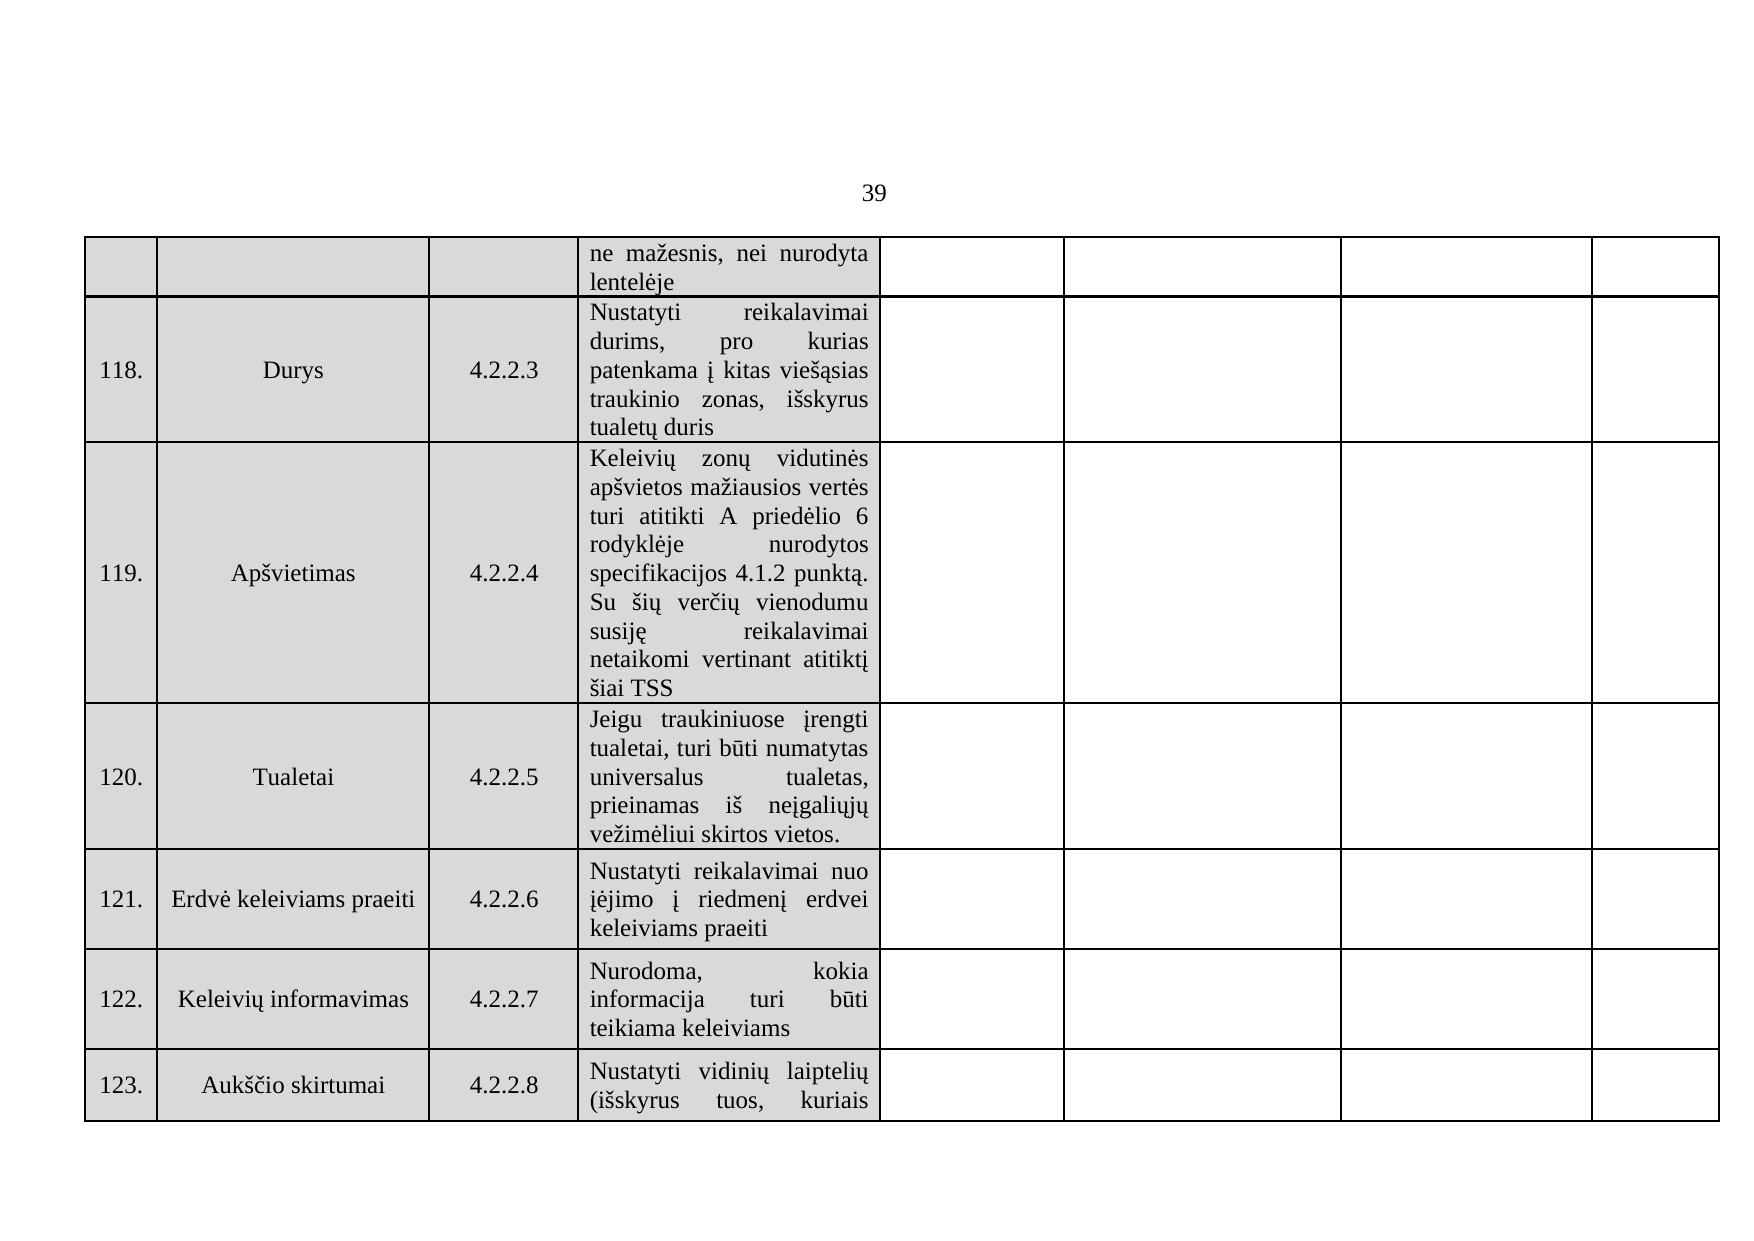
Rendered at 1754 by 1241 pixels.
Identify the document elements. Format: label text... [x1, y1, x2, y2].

table_cell [1065, 1050, 1340, 1120]
table_cell 123. [86, 1050, 156, 1120]
table_cell 4.2.2.3 [430, 298, 577, 441]
table_cell [1342, 298, 1591, 441]
table_cell 119. [86, 443, 156, 702]
table_cell 4.2.2.5 [430, 704, 577, 848]
table_cell [881, 1050, 1063, 1120]
table_cell Keleivių informavimas [158, 950, 428, 1048]
table_cell 122. [86, 950, 156, 1048]
table_cell Nustatyti reikalavimai nuo įėjimo į riedmenį erdvei keleiviams praeiti [579, 850, 879, 948]
table_cell [1593, 950, 1718, 1048]
table_cell [1065, 443, 1340, 702]
table_cell 4.2.2.7 [430, 950, 577, 1048]
table_cell [1065, 298, 1340, 441]
table_cell [1593, 298, 1718, 441]
table_cell [1342, 443, 1591, 702]
table_cell Keleivių zonų vidutinės apšvietos mažiausios vertės turi atitikti A priedėlio 6 rodyklėje nurodytos specifikacijos 4.1.2 punktą. Su šių verčių vienodumu susiję reikalavimai netaikomi vertinant atitiktį šiai TSS [579, 443, 879, 702]
table_cell Nustatyti reikalavimai durims, pro kurias patenkama į kitas viešąsias traukinio zonas, išskyrus tualetų duris [579, 298, 879, 441]
table_cell 4.2.2.6 [430, 850, 577, 948]
table_cell [158, 238, 428, 295]
table_cell Tualetai [158, 704, 428, 848]
table_cell [1342, 1050, 1591, 1120]
table_cell [881, 238, 1063, 295]
table_cell [881, 850, 1063, 948]
table_cell [1593, 443, 1718, 702]
table_cell [1342, 238, 1591, 295]
table_cell [1593, 238, 1718, 295]
table_cell [1342, 950, 1591, 1048]
table_cell [1342, 704, 1591, 848]
table_cell [1065, 950, 1340, 1048]
table_cell ne mažesnis, nei nurodyta lentelėje [579, 238, 879, 295]
table_cell [1342, 850, 1591, 948]
table_cell Jeigu traukiniuose įrengti tualetai, turi būti numatytas universalus tualetas, prieinamas iš neįgaliųjų vežimėliui skirtos vietos. [579, 704, 879, 848]
table_cell Nurodoma, kokia informacija turi būti teikiama keleiviams [579, 950, 879, 1048]
table_cell [1065, 238, 1340, 295]
table_cell Erdvė keleiviams praeiti [158, 850, 428, 948]
table_cell 118. [86, 298, 156, 441]
table_cell [1593, 704, 1718, 848]
table_cell [881, 950, 1063, 1048]
table_cell Nustatyti vidinių laiptelių (išskyrus tuos, kuriais [579, 1050, 879, 1120]
table_cell Durys [158, 298, 428, 441]
table_cell [1065, 704, 1340, 848]
table_cell Apšvietimas [158, 443, 428, 702]
table_cell [86, 238, 156, 295]
table_cell 4.2.2.8 [430, 1050, 577, 1120]
table_cell [430, 238, 577, 295]
table_cell [1065, 850, 1340, 948]
table_cell 4.2.2.4 [430, 443, 577, 702]
table_cell Aukščio skirtumai [158, 1050, 428, 1120]
table_cell [881, 298, 1063, 441]
table_cell 120. [86, 704, 156, 848]
table_cell 121. [86, 850, 156, 948]
table_cell [881, 704, 1063, 848]
table_cell [881, 443, 1063, 702]
table_cell [1593, 1050, 1718, 1120]
table_cell [1593, 850, 1718, 948]
